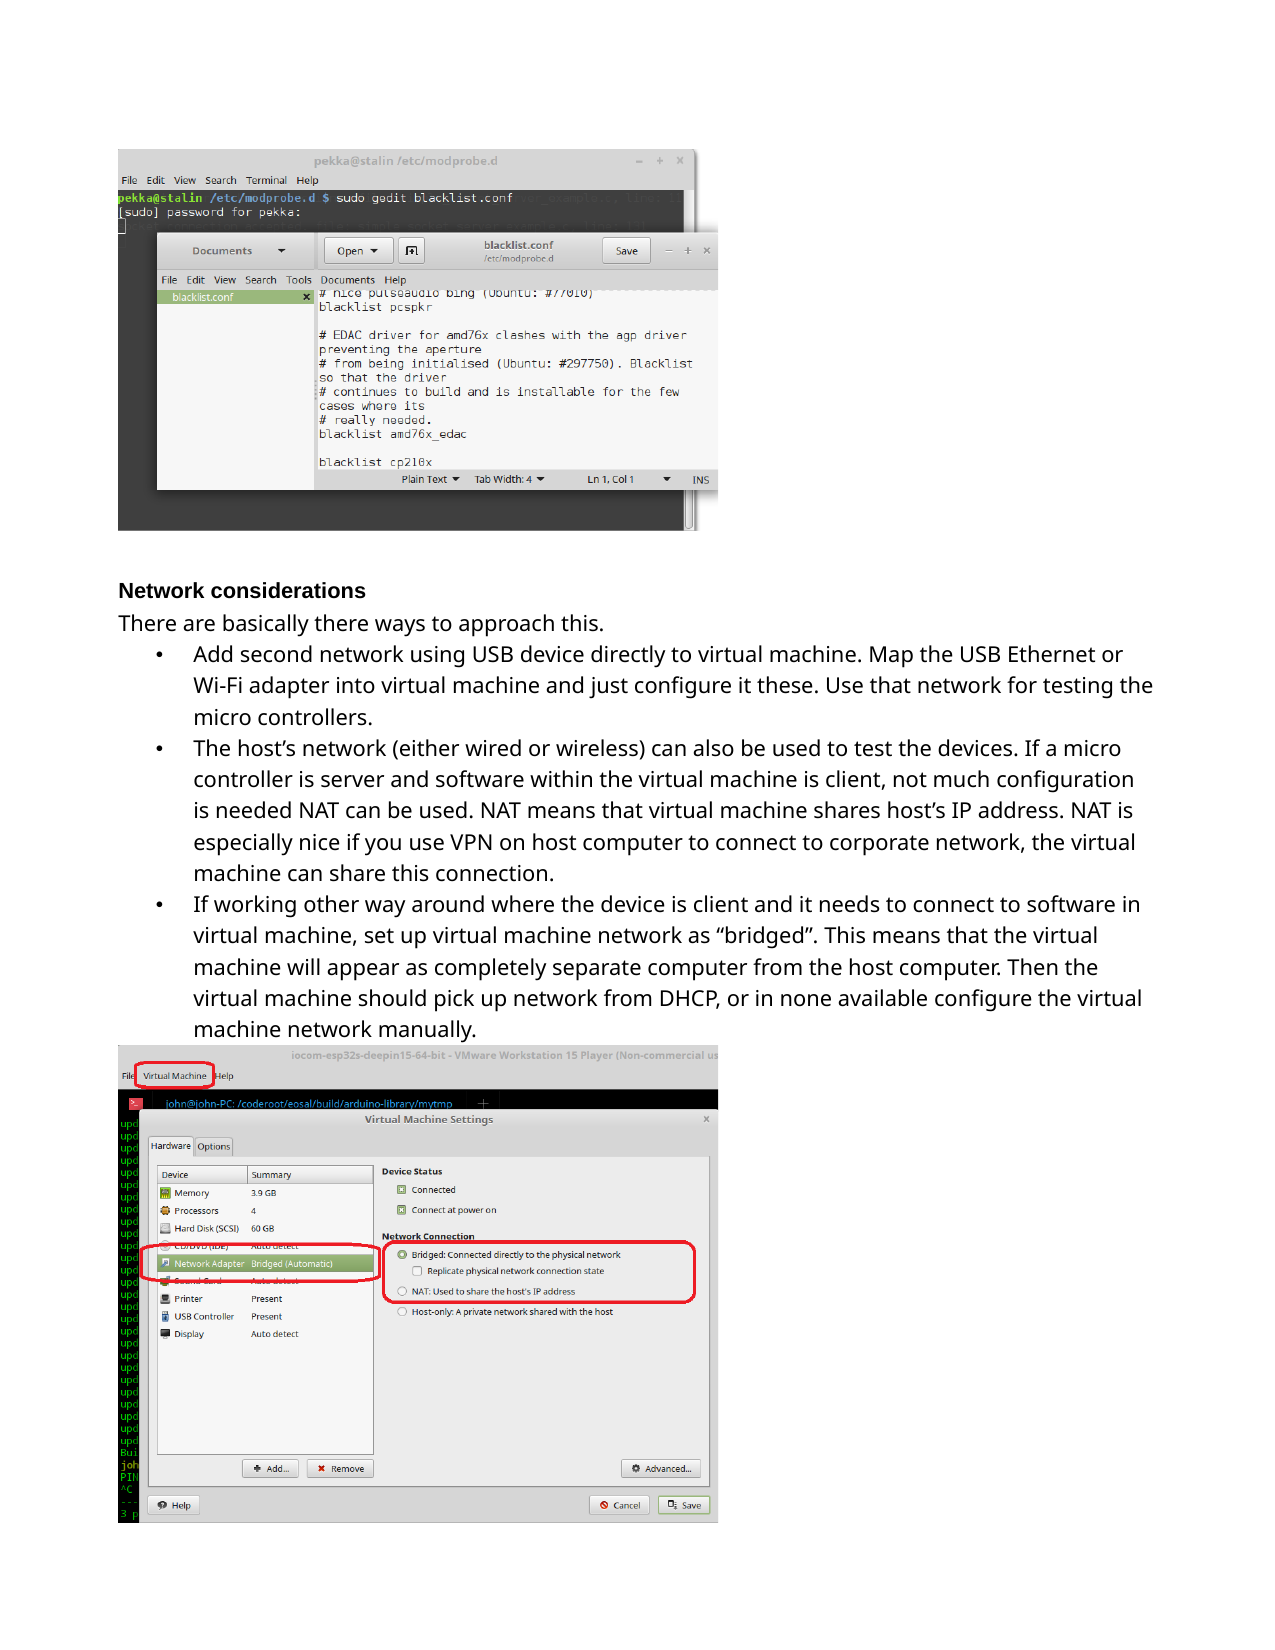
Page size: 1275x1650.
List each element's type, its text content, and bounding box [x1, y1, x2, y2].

picture [118, 149, 719, 531]
subtitle Network considerations [118, 578, 1157, 603]
list Add second network using USB device directly to virtual machine. Map the USB Ethernet or Wi-Fi adapter into virtual machine and just configure it these. Use that network for testing the micro controllers. [156, 639, 1157, 731]
list The host’s network (either wired or wireless) can also be used to test the devices. If a micro controller is server and software within the virtual machine is client, not much configuration is needed NAT can be used. NAT means that virtual machine shares host’s IP address. NAT is especially nice if you use VPN on host computer to connect to corporate network, the virtual machine can share this connection. [156, 733, 1157, 888]
picture [118, 1045, 719, 1523]
list If working other way around where the device is client and it needs to connect to software in virtual machine, set up virtual machine network as “bridged”. This means that the virtual machine will appear as completely separate computer from the host computer. Then the virtual machine should pick up network from DHCP, or in none available configure the virtual machine network manually. [156, 889, 1157, 1044]
text There are basically there ways to approach this. [118, 608, 1157, 638]
